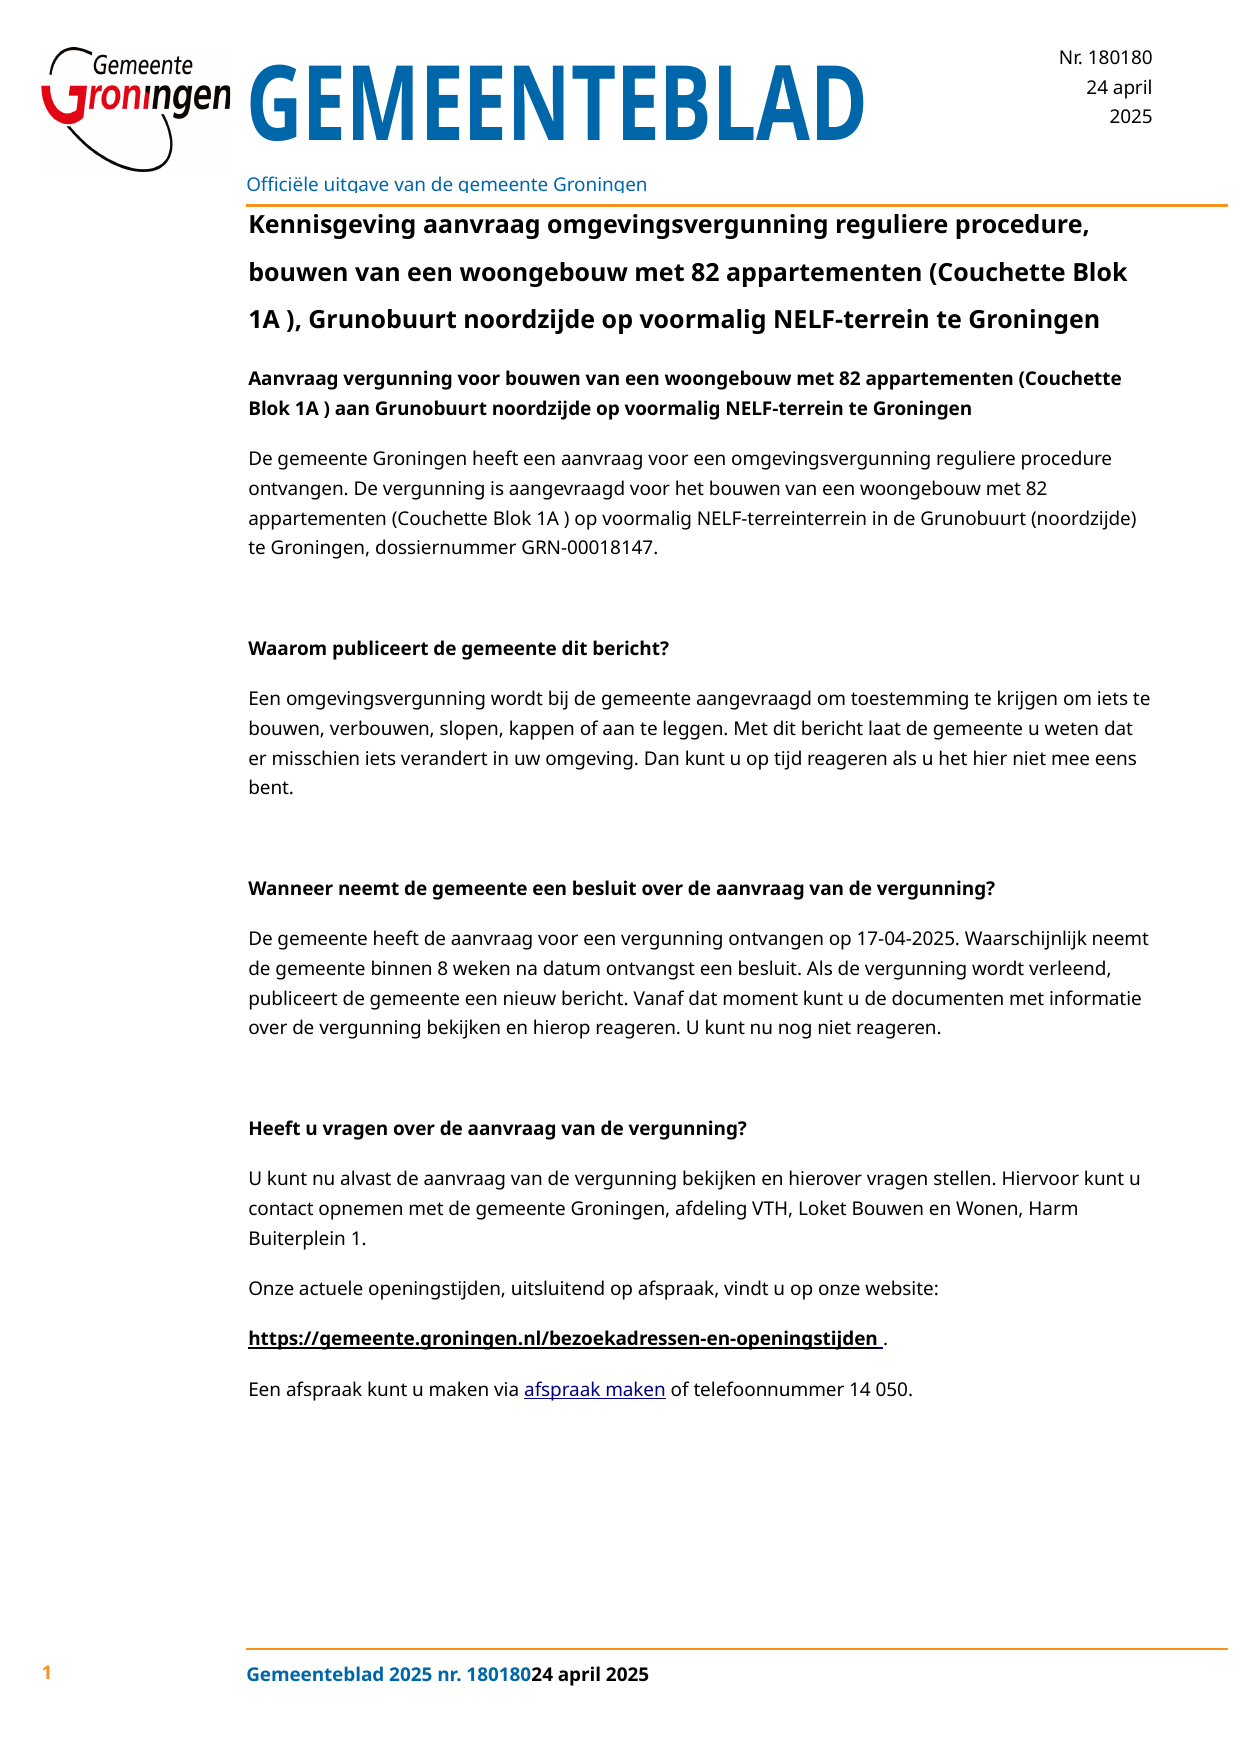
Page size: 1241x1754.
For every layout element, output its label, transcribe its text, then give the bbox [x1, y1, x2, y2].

text De gemeente heeft de aanvraag voor een vergunning ontvangen op 17-04-2025. Waarschijnlijk neemt de gemeente binnen 8 weken na datum ontvangst een besluit. Als de vergunning wordt verleend, publiceert de gemeente een nieuw bericht. Vanaf dat moment kunt u de documenten met informatie over de vergunning bekijken en hierop reageren. U kunt nu nog niet reageren. [248, 926, 1152, 1040]
text Wanneer neemt de gemeente een besluit over de aanvraag van de vergunning? [248, 875, 1152, 901]
text De gemeente Groningen heeft een aanvraag voor een omgevingsvergunning reguliere procedure ontvangen. De vergunning is aangevraagd voor het bouwen van een woongebouw met 82 appartementen (Couchette Blok 1A ) op voormalig NELF-terreinterrein in de Grunobuurt (noordzijde) te Groningen, dossiernummer GRN-00018147. [248, 446, 1152, 560]
text Kennisgeving aanvraag omgevingsvergunning reguliere procedure, bouwen van een woongebouw met 82 appartementen (Couchette Blok 1A ), Grunobuurt noordzijde op voormalig NELF-terrein te Groningen [248, 207, 1152, 336]
text Een afspraak kunt u maken via afspraak maken of telefoonnummer 14 050. [248, 1376, 1152, 1402]
text Waarom publiceert de gemeente dit bericht? [248, 635, 1152, 661]
picture [41, 47, 231, 172]
text Heeft u vragen over de aanvraag van de vergunning? [248, 1115, 1152, 1141]
text U kunt nu alvast de aanvraag van de vergunning bekijken en hierover vragen stellen. Hiervoor kunt u contact opnemen met de gemeente Groningen, afdeling VTH, Loket Bouwen en Wonen, Harm Buiterplein 1. [248, 1166, 1152, 1250]
text Onze actuele openingstijden, uitsluitend op afspraak, vindt u op onze website: [248, 1275, 1152, 1301]
text https://gemeente.groningen.nl/bezoekadressen-en-openingstijden . [248, 1326, 1152, 1351]
text Aanvraag vergunning voor bouwen van een woongebouw met 82 appartementen (Couchette Blok 1A ) aan Grunobuurt noordzijde op voormalig NELF-terrein te Groningen [248, 366, 1152, 421]
text Een omgevingsvergunning wordt bij de gemeente aangevraagd om toestemming te krijgen om iets te bouwen, verbouwen, slopen, kappen of aan te leggen. Met dit bericht laat de gemeente u weten dat er misschien iets verandert in uw omgeving. Dan kunt u op tijd reageren als u het hier niet mee eens bent. [248, 686, 1152, 800]
